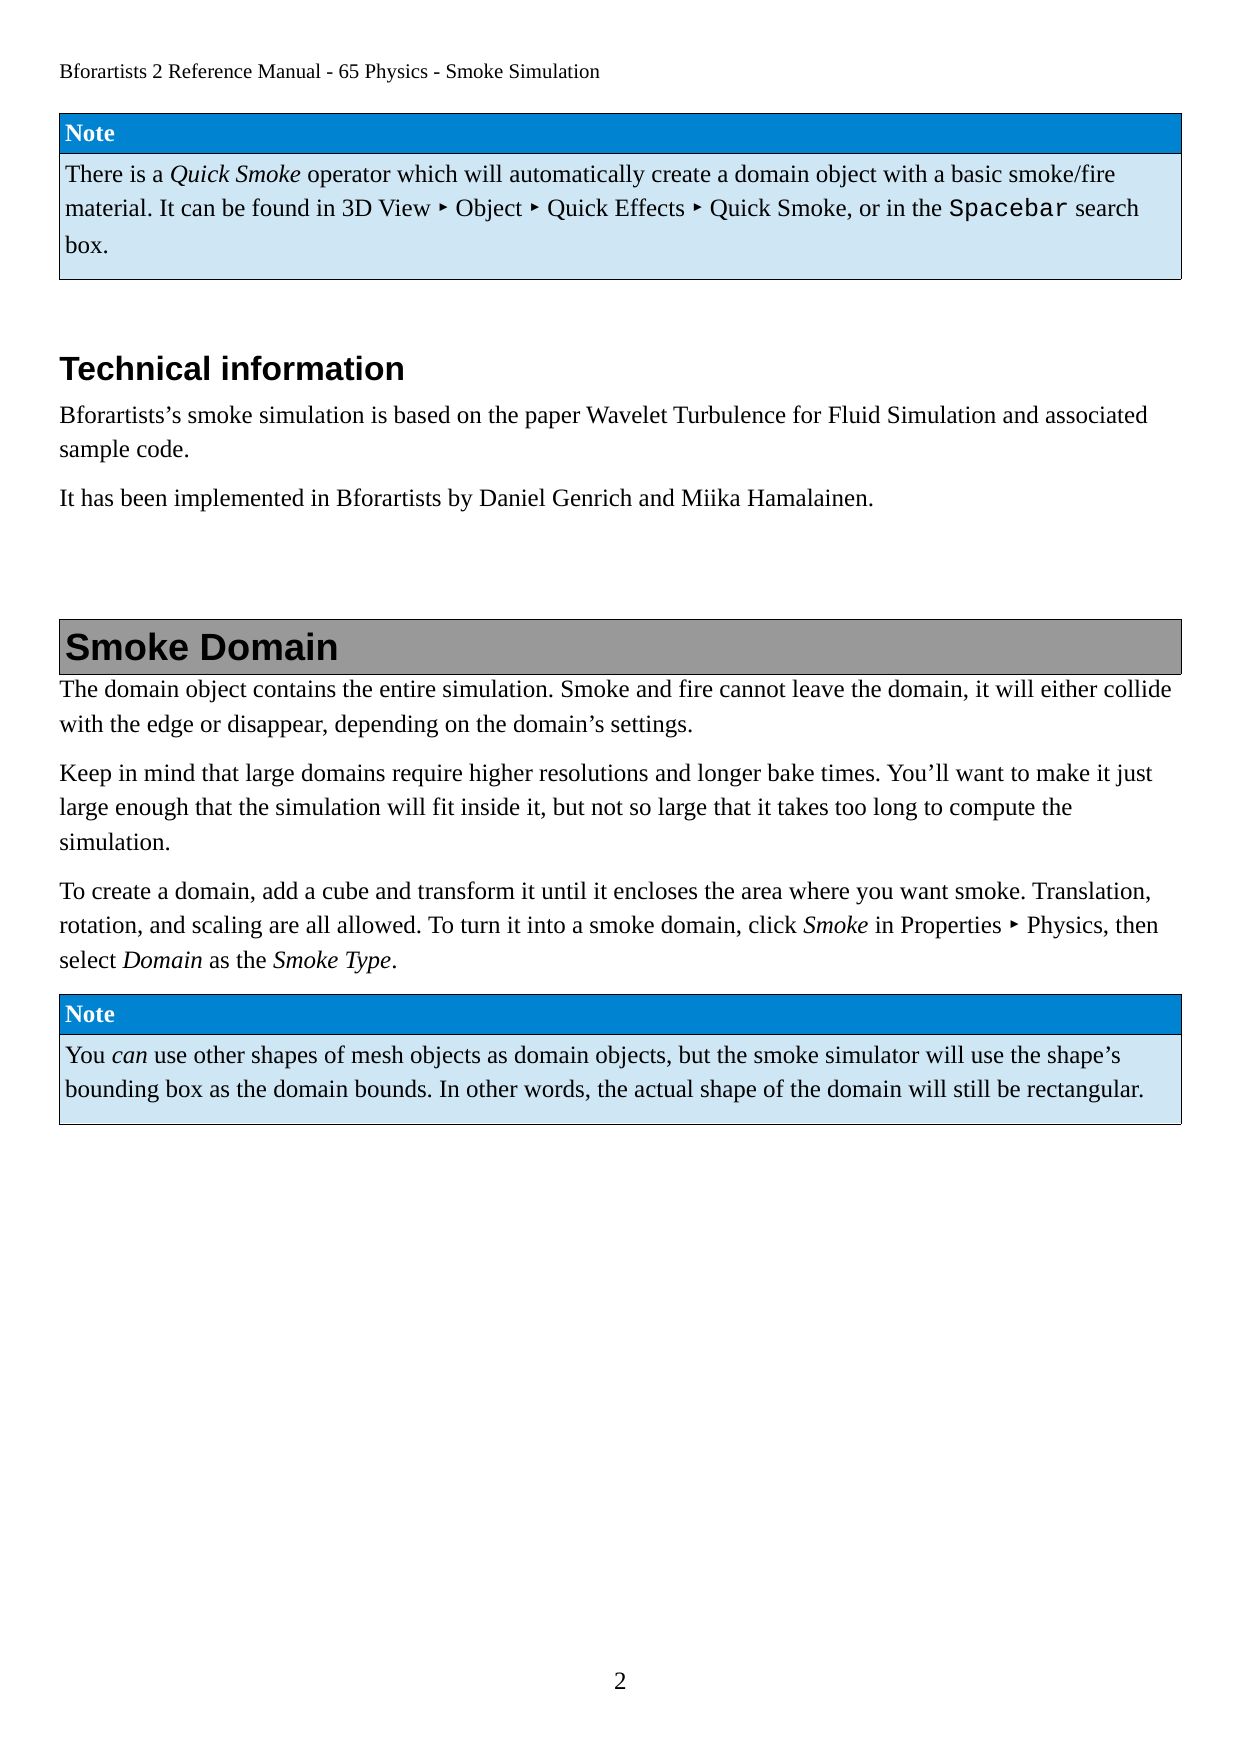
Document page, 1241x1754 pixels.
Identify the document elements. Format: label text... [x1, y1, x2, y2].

subtitle Technical information [59, 349, 1181, 387]
text It has been implemented in Bforartists by Daniel Genrich and Miika Hamalainen. [59, 483, 1181, 512]
table_header Note [60, 114, 1181, 153]
table_header Smoke Domain [60, 620, 1181, 674]
table_cell You can use other shapes of mesh objects as domain objects, but the smoke simulator will use the shape’s bounding box as the domain bounds. In other words, the actual shape of the domain will still be rectangular. [60, 1035, 1181, 1123]
table_header Note [60, 995, 1181, 1034]
text Keep in mind that large domains require higher resolutions and longer bake times. You’ll want to make it just large enough that the simulation will fit inside it, but not so large that it takes too long to compute the simulation. [59, 758, 1181, 855]
table_cell There is a Quick Smoke operator which will automatically create a domain object with a basic smoke/fire material. It can be found in 3D View ‣ Object ‣ Quick Effects ‣ Quick Smoke, or in the Spacebar search box. [60, 154, 1181, 279]
text To create a domain, add a cube and transform it until it encloses the area where you want smoke. Translation, rotation, and scaling are all allowed. To turn it into a smoke domain, click Smoke in Properties ‣ Physics, then select Domain as the Smoke Type. [59, 876, 1181, 973]
text The domain object contains the entire simulation. Smoke and fire cannot leave the domain, it will either collide with the edge or disappear, depending on the domain’s settings. [59, 675, 1181, 737]
text Bforartists’s smoke simulation is based on the paper Wavelet Turbulence for Fluid Simulation and associated sample code. [59, 400, 1181, 463]
